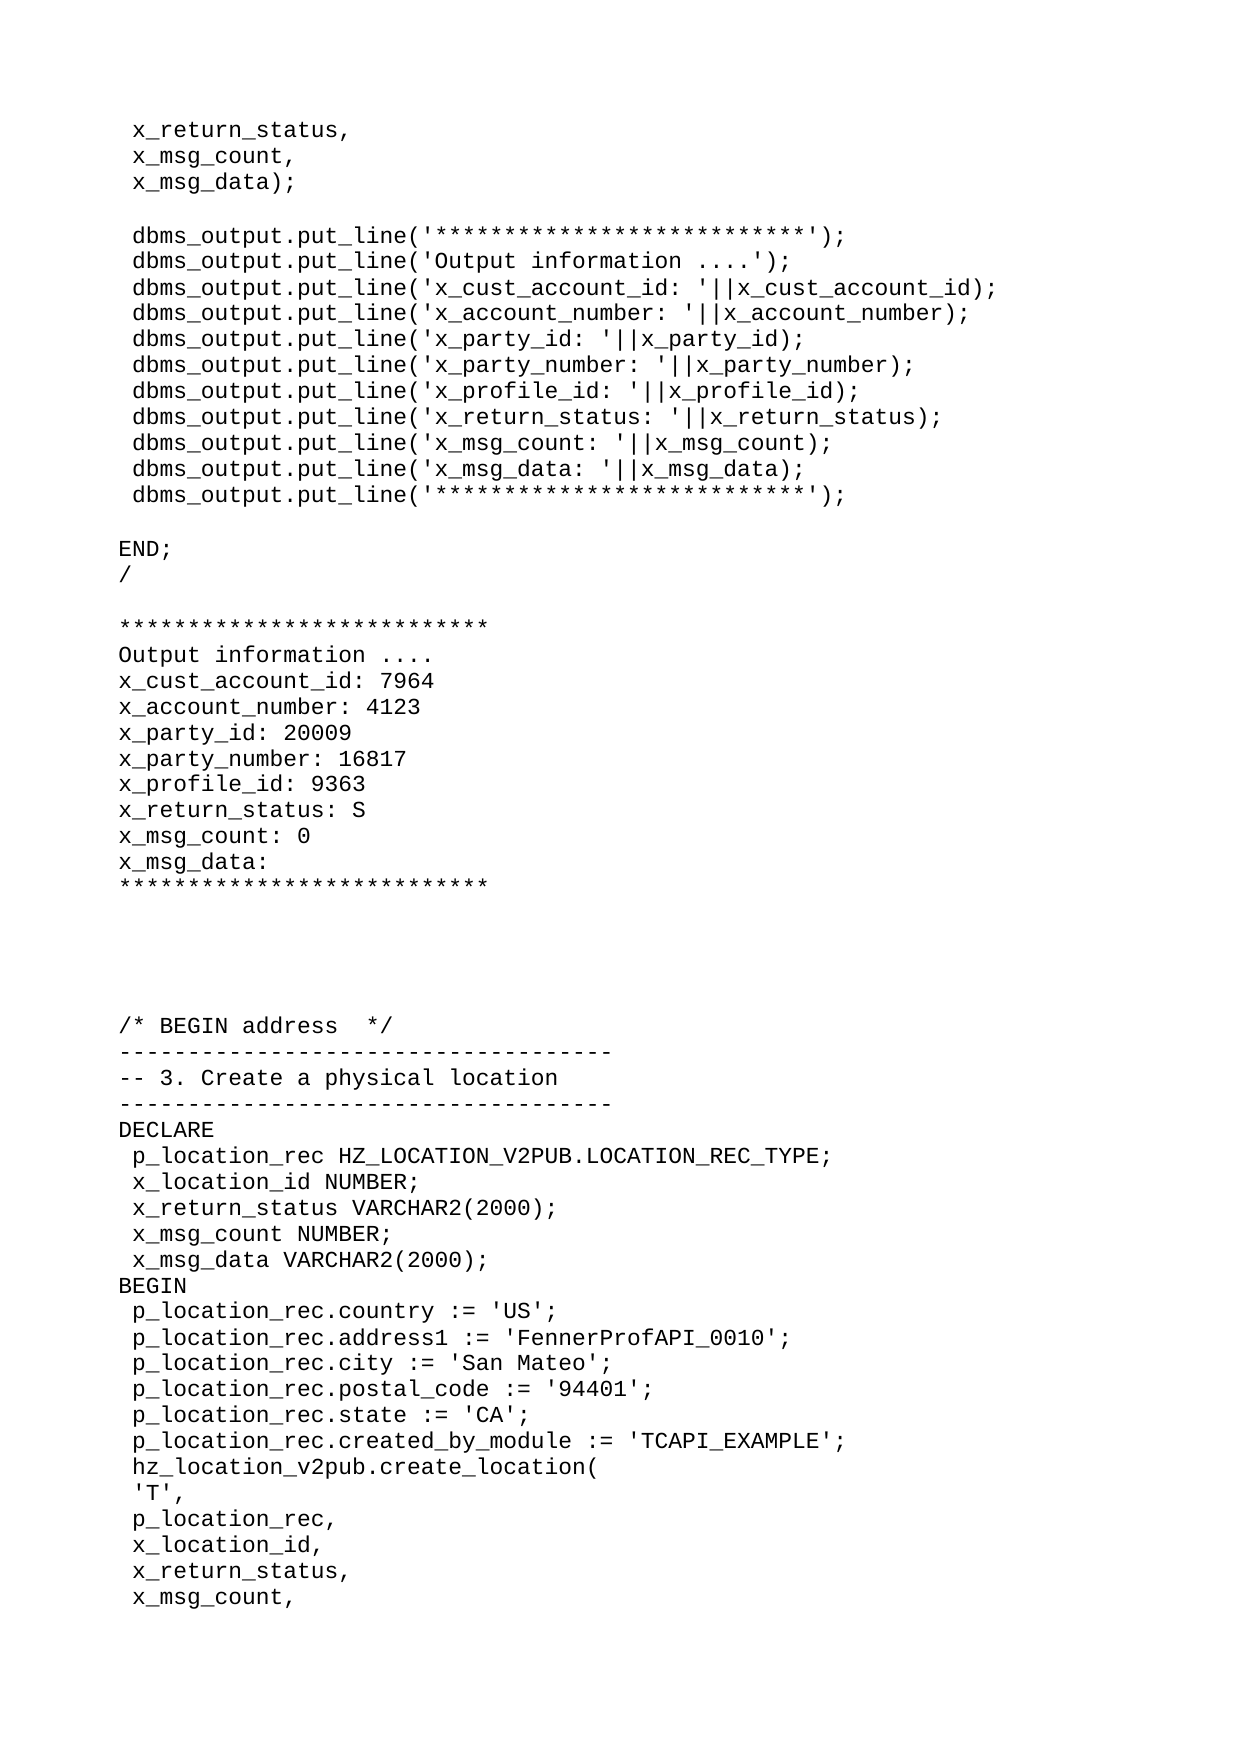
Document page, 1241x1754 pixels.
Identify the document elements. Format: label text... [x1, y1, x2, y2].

text x_location_id NUMBER; [118, 1170, 1122, 1196]
text *************************** [118, 617, 1122, 643]
text x_return_status: S [118, 799, 1122, 825]
text 'T', [118, 1481, 1122, 1507]
text x_msg_count NUMBER; [118, 1222, 1122, 1248]
text x_msg_count, [118, 1585, 1122, 1611]
text x_msg_data: [118, 851, 1122, 877]
text p_location_rec.state := 'CA'; [118, 1404, 1122, 1429]
text x_profile_id: 9363 [118, 773, 1122, 799]
text dbms_output.put_line('x_cust_account_id: '||x_cust_account_id); [118, 276, 1122, 302]
text dbms_output.put_line('x_msg_data: '||x_msg_data); [118, 457, 1122, 483]
text /* BEGIN address */ [118, 1014, 1122, 1041]
text dbms_output.put_line('***************************'); [118, 224, 1122, 250]
text x_location_id, [118, 1533, 1122, 1559]
text p_location_rec, [118, 1507, 1122, 1533]
text p_location_rec.postal_code := '94401'; [118, 1378, 1122, 1404]
text p_location_rec.created_by_module := 'TCAPI_EXAMPLE'; [118, 1429, 1122, 1456]
text dbms_output.put_line('***************************'); [118, 483, 1122, 509]
text p_location_rec.city := 'San Mateo'; [118, 1352, 1122, 1378]
text x_return_status VARCHAR2(2000); [118, 1196, 1122, 1222]
text x_msg_data VARCHAR2(2000); [118, 1248, 1122, 1274]
text ------------------------------------ [118, 1041, 1122, 1066]
text DECLARE [118, 1118, 1122, 1144]
text BEGIN [118, 1274, 1122, 1300]
text dbms_output.put_line('x_account_number: '||x_account_number); [118, 302, 1122, 328]
text x_msg_count, [118, 144, 1122, 170]
text dbms_output.put_line('x_profile_id: '||x_profile_id); [118, 379, 1122, 406]
text p_location_rec.country := 'US'; [118, 1300, 1122, 1326]
text -- 3. Create a physical location [118, 1066, 1122, 1092]
text dbms_output.put_line('x_party_id: '||x_party_id); [118, 328, 1122, 354]
text dbms_output.put_line('x_return_status: '||x_return_status); [118, 406, 1122, 431]
text *************************** [118, 877, 1122, 902]
text x_msg_data); [118, 170, 1122, 196]
text x_msg_count: 0 [118, 825, 1122, 851]
text x_account_number: 4123 [118, 695, 1122, 721]
text hz_location_v2pub.create_location( [118, 1456, 1122, 1481]
text x_return_status, [118, 1559, 1122, 1585]
text x_return_status, [118, 118, 1122, 144]
text dbms_output.put_line('x_party_number: '||x_party_number); [118, 354, 1122, 379]
text dbms_output.put_line('x_msg_count: '||x_msg_count); [118, 431, 1122, 457]
text END; [118, 537, 1122, 563]
text x_cust_account_id: 7964 [118, 669, 1122, 695]
text p_location_rec HZ_LOCATION_V2PUB.LOCATION_REC_TYPE; [118, 1144, 1122, 1170]
text p_location_rec.address1 := 'FennerProfAPI_0010'; [118, 1326, 1122, 1352]
text ------------------------------------ [118, 1092, 1122, 1118]
text x_party_number: 16817 [118, 747, 1122, 773]
text x_party_id: 20009 [118, 721, 1122, 747]
text Output information .... [118, 643, 1122, 669]
text dbms_output.put_line('Output information ....'); [118, 250, 1122, 276]
text / [118, 563, 1122, 589]
